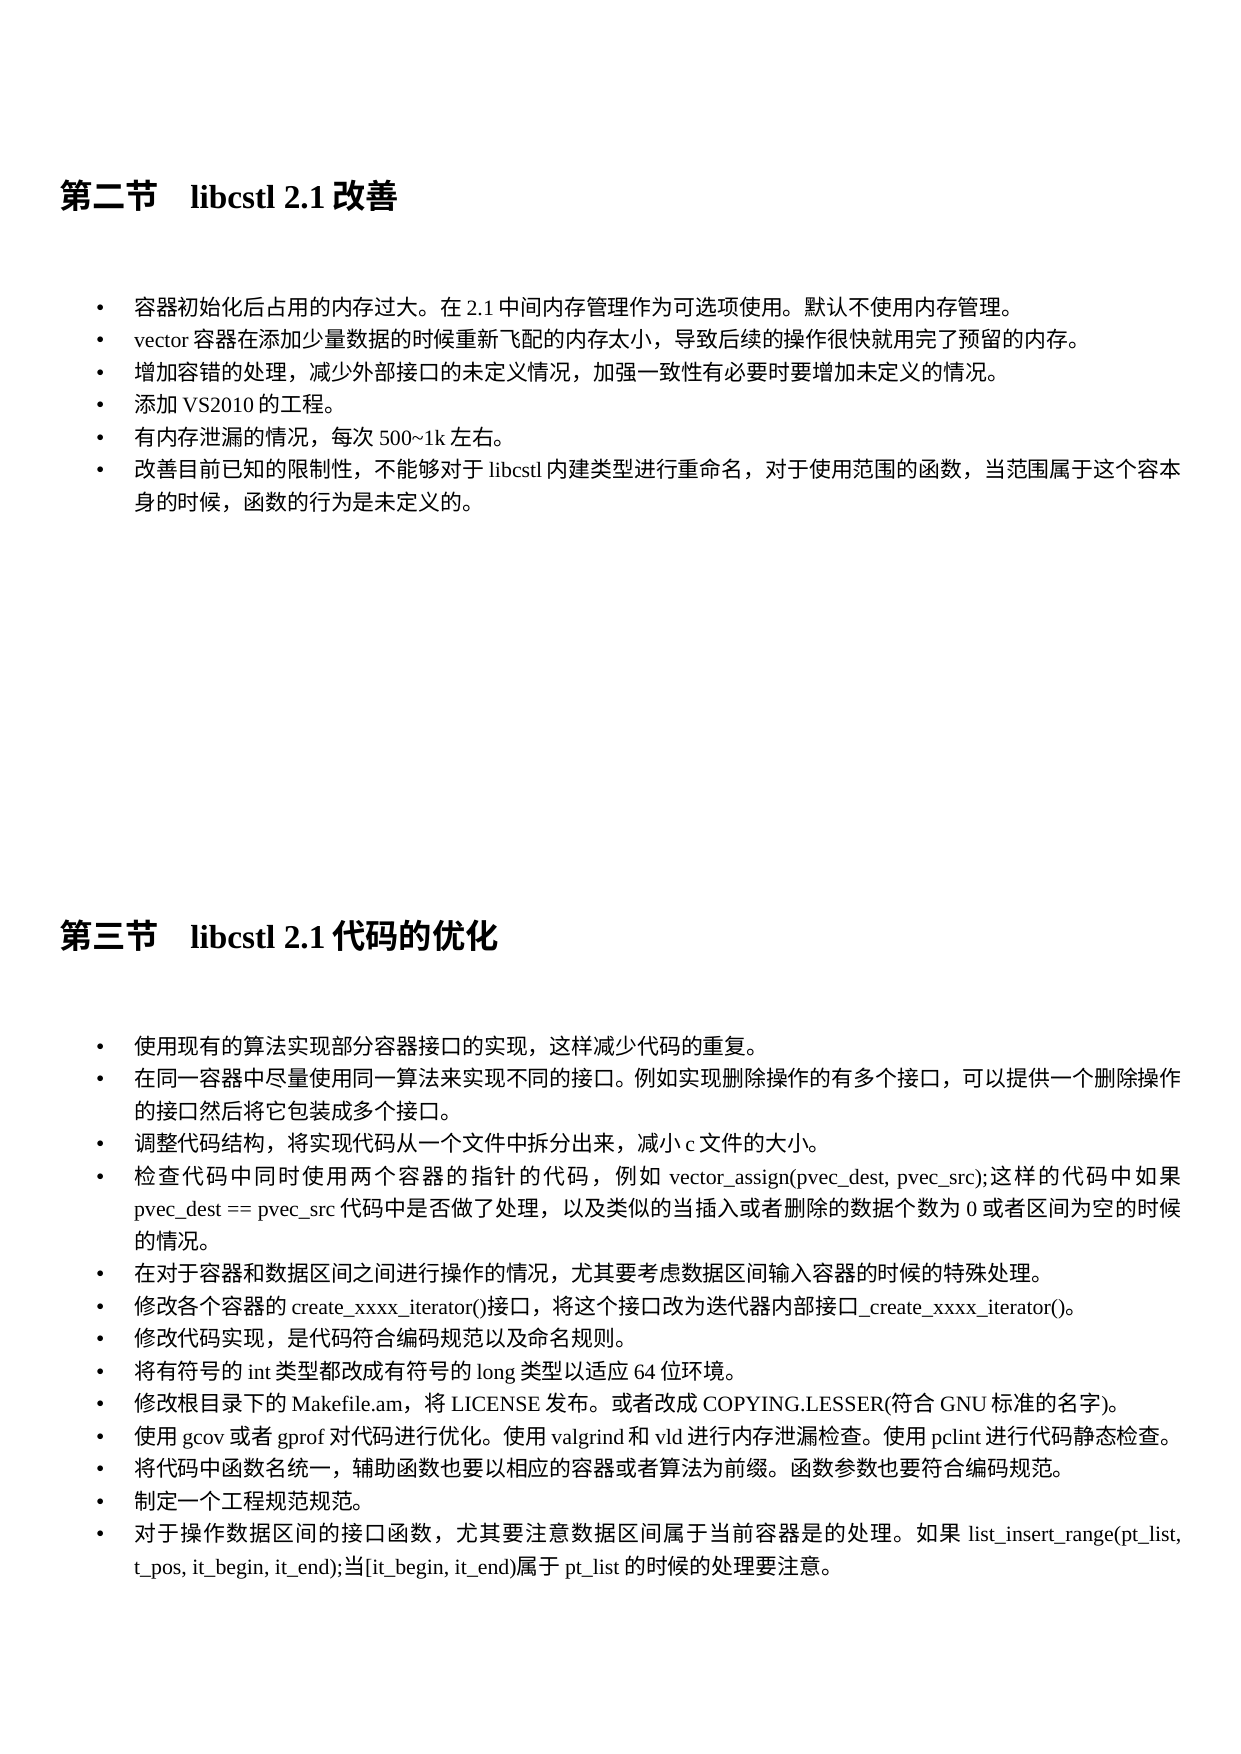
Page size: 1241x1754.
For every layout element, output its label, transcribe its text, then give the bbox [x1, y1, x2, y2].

subtitle libcstl 2.1改善 [59, 162, 1181, 227]
list 对于操作数据区间的接口函数，尤其要注意数据区间属于当前容器是的处理。如果list_insert_range(pt_list, t_pos, it_begin, it_end);当[it_begin, it_end)属于pt_list的时候的处理要注意。 [96, 1516, 1181, 1581]
list 改善目前已知的限制性，不能够对于libcstl内建类型进行重命名，对于使用范围的函数，当范围属于这个容本身的时候，函数的行为是未定义的。 [96, 452, 1181, 517]
subtitle libcstl 2.1代码的优化 [59, 901, 1181, 966]
list 修改代码实现，是代码符合编码规范以及命名规则。 [96, 1321, 1181, 1353]
list 修改各个容器的create_xxxx_iterator()接口，将这个接口改为迭代器内部接口_create_xxxx_iterator()。 [96, 1288, 1181, 1321]
list 容器初始化后占用的内存过大。在2.1中间内存管理作为可选项使用。默认不使用内存管理。 [96, 289, 1181, 322]
list 制定一个工程规范规范。 [96, 1483, 1181, 1516]
list 在同一容器中尽量使用同一算法来实现不同的接口。例如实现删除操作的有多个接口，可以提供一个删除操作的接口然后将它包装成多个接口。 [96, 1061, 1181, 1126]
list 调整代码结构，将实现代码从一个文件中拆分出来，减小c文件的大小。 [96, 1126, 1181, 1158]
list 在对于容器和数据区间之间进行操作的情况，尤其要考虑数据区间输入容器的时候的特殊处理。 [96, 1256, 1181, 1288]
list 检查代码中同时使用两个容器的指针的代码，例如vector_assign(pvec_dest, pvec_src);这样的代码中如果pvec_dest == pvec_src代码中是否做了处理，以及类似的当插入或者删除的数据个数为0或者区间为空的时候的情况。 [96, 1158, 1181, 1256]
list 有内存泄漏的情况，每次500~1k左右。 [96, 419, 1181, 452]
list 将代码中函数名统一，辅助函数也要以相应的容器或者算法为前缀。函数参数也要符合编码规范。 [96, 1451, 1181, 1483]
list 增加容错的处理，减少外部接口的未定义情况，加强一致性有必要时要增加未定义的情况。 [96, 354, 1181, 387]
list 添加VS2010的工程。 [96, 387, 1181, 419]
list 将有符号的int类型都改成有符号的long类型以适应64位环境。 [96, 1353, 1181, 1386]
list vector容器在添加少量数据的时候重新飞配的内存太小，导致后续的操作很快就用完了预留的内存。 [96, 322, 1181, 354]
list 修改根目录下的Makefile.am，将LICENSE发布。或者改成COPYING.LESSER(符合GNU标准的名字)。 [96, 1386, 1181, 1418]
list 使用现有的算法实现部分容器接口的实现，这样减少代码的重复。 [96, 1028, 1181, 1061]
list 使用gcov或者gprof对代码进行优化。使用valgrind和vld进行内存泄漏检查。使用pclint进行代码静态检查。 [96, 1418, 1181, 1451]
